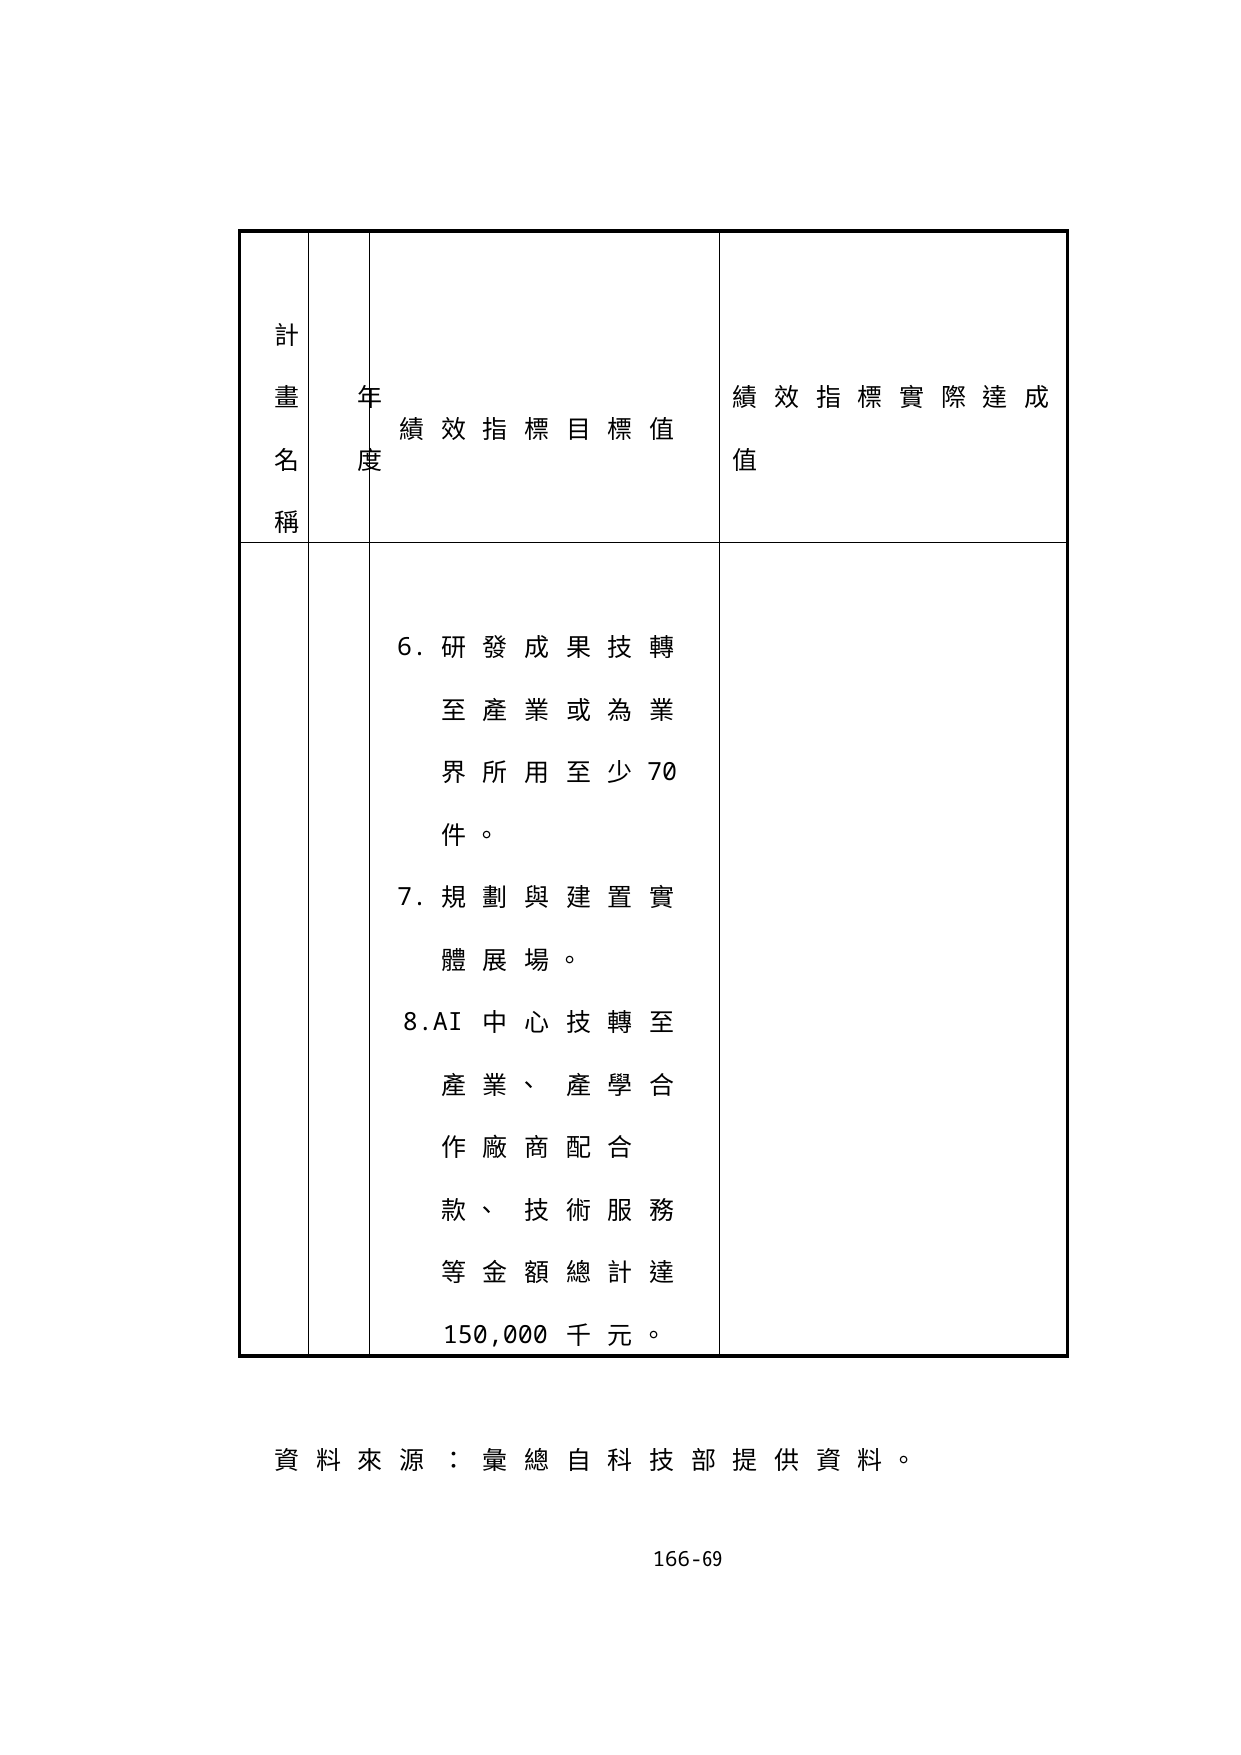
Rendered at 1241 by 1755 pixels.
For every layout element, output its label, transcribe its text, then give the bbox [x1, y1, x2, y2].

table_header 年度 [309, 233, 369, 542]
table_cell 6.研發成果技轉至產業或為業界所用至少70件。 7.規劃與建置實體展場。 8.AI中心技轉至產業、產學合作廠商配合款、技術服務等金額總計達150,000千元。 [370, 543, 719, 1354]
table_header 績效指標實際達成值 [720, 233, 1066, 542]
table_header 績效指標目標值 [370, 233, 719, 542]
table_cell [309, 543, 369, 1354]
table_cell [241, 543, 308, 1354]
table_cell [720, 543, 1066, 1354]
text 資料來源：彙總自科技部提供資料。 [181, 1417, 1058, 1479]
table_header 計畫名稱 [241, 233, 308, 542]
